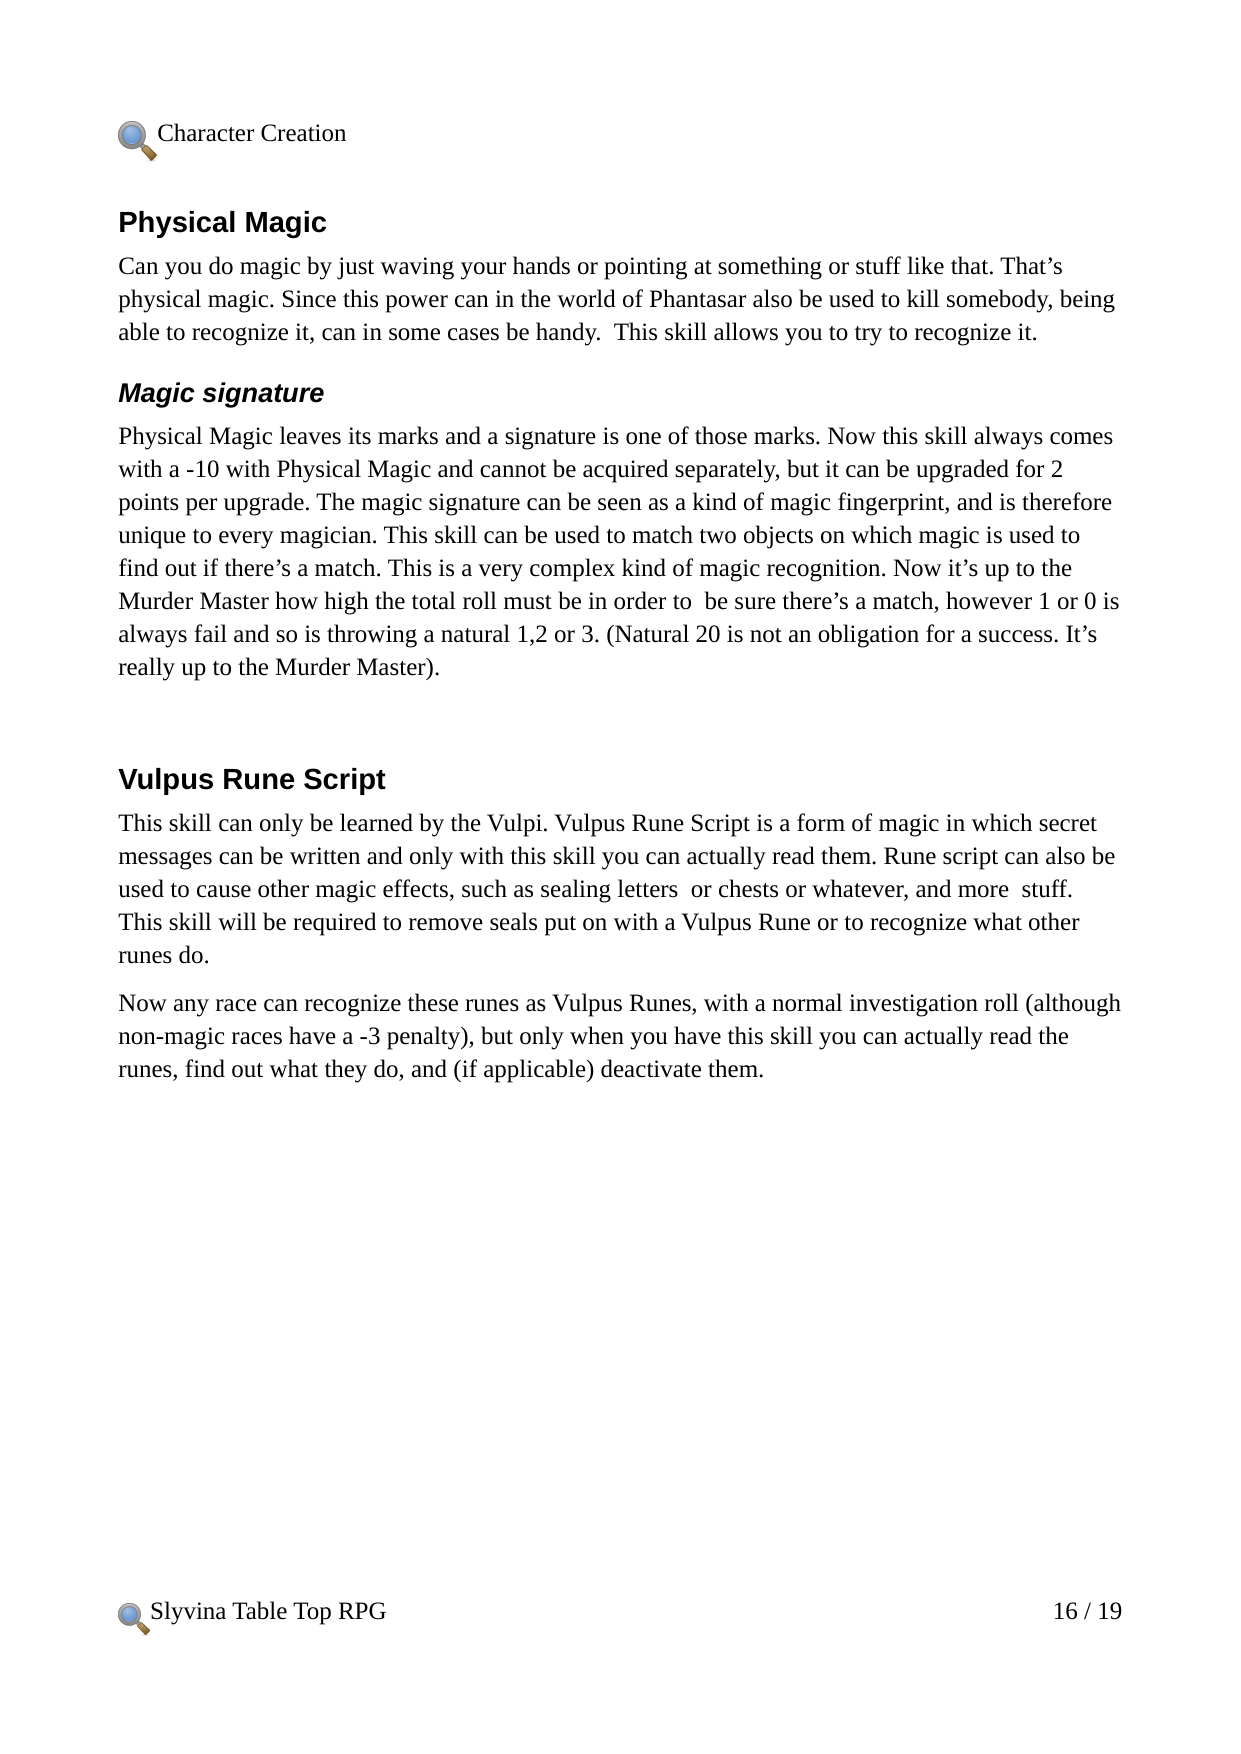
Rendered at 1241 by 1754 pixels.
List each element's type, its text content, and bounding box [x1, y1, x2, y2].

subtitle Physical Magic [118, 205, 1122, 239]
text This skill can only be learned by the Vulpi. Vulpus Rune Script is a form of magic in which secret messages can be written and only with this skill you can actually read them. Rune script can also be used to cause other magic effects, such as sealing letters or chests or whatever, and more stuff. This skill will be required to remove seals put on with a Vulpus Rune or to recognize what other runes do. [118, 808, 1122, 969]
picture [118, 121, 158, 162]
subtitle Vulpus Rune Script [118, 762, 1122, 796]
subtitle Magic signature [118, 377, 1122, 409]
text Now any race can recognize these runes as Vulpus Runes, with a normal investigation roll (although non-magic races have a -3 penalty), but only when you have this skill you can actually read the runes, find out what they do, and (if applicable) deactivate them. [118, 988, 1122, 1083]
text Can you do magic by just waving your hands or pointing at something or stuff like that. That’s physical magic. Since this power can in the world of Phantasar also be used to kill somebody, being able to recognize it, can in some cases be handy. This skill allows you to try to recognize it. [118, 251, 1122, 346]
picture [118, 1603, 150, 1636]
text Physical Magic leaves its marks and a signature is one of those marks. Now this skill always comes with a -10 with Physical Magic and cannot be acquired separately, but it can be upgraded for 2 points per upgrade. The magic signature can be seen as a kind of magic fingerprint, and is therefore unique to every magician. This skill can be used to match two objects on which magic is used to find out if there’s a match. This is a very complex kind of magic recognition. Now it’s up to the Murder Master how high the total roll must be in order to be sure there’s a match, however 1 or 0 is always fail and so is throwing a natural 1,2 or 3. (Natural 20 is not an obligation for a success. It’s really up to the Murder Master). [118, 421, 1122, 681]
